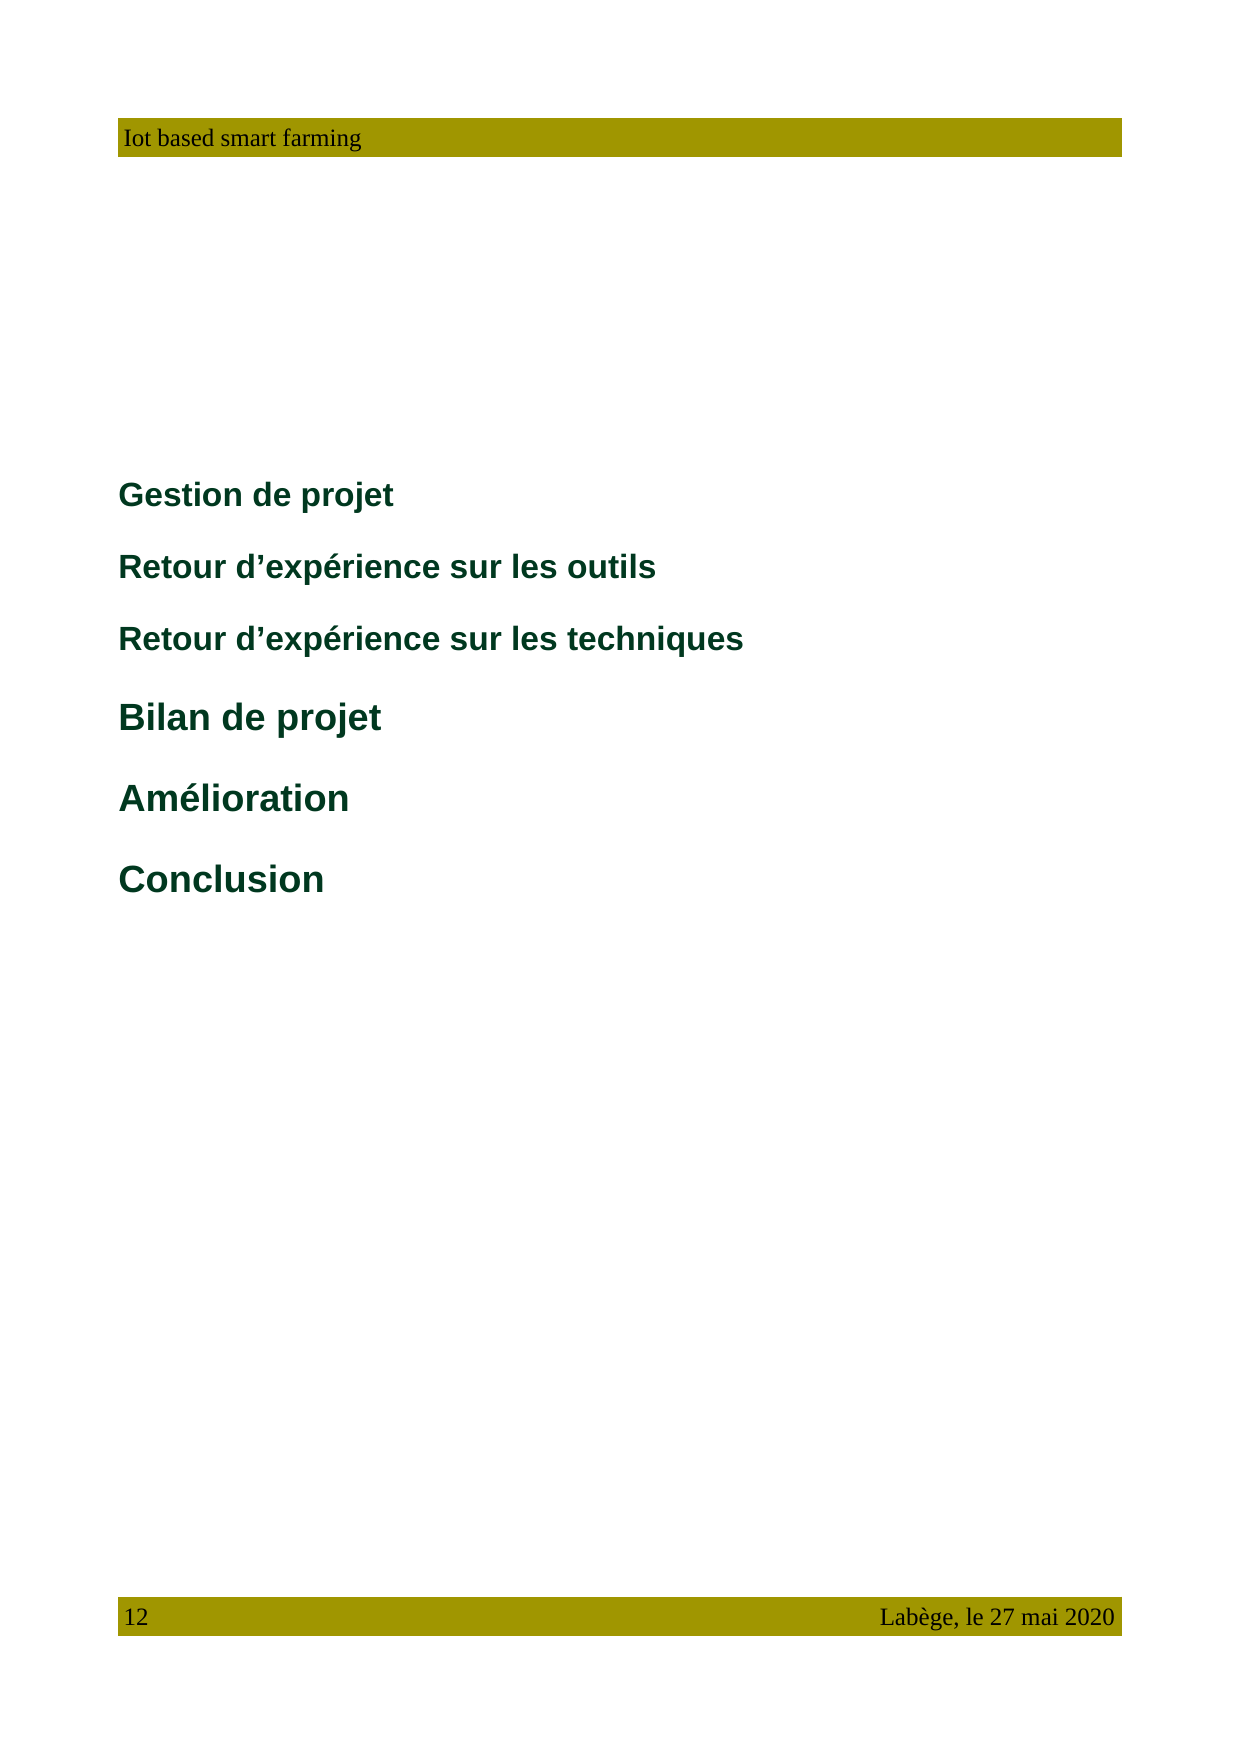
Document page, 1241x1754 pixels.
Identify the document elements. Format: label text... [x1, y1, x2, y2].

subtitle Conclusion [118, 857, 1122, 901]
subtitle Retour d’expérience sur les outils [118, 547, 1122, 585]
subtitle Retour d’expérience sur les techniques [118, 619, 1122, 657]
subtitle Gestion de projet [118, 475, 1122, 513]
subtitle Amélioration [118, 776, 1122, 819]
subtitle Bilan de projet [118, 695, 1122, 738]
